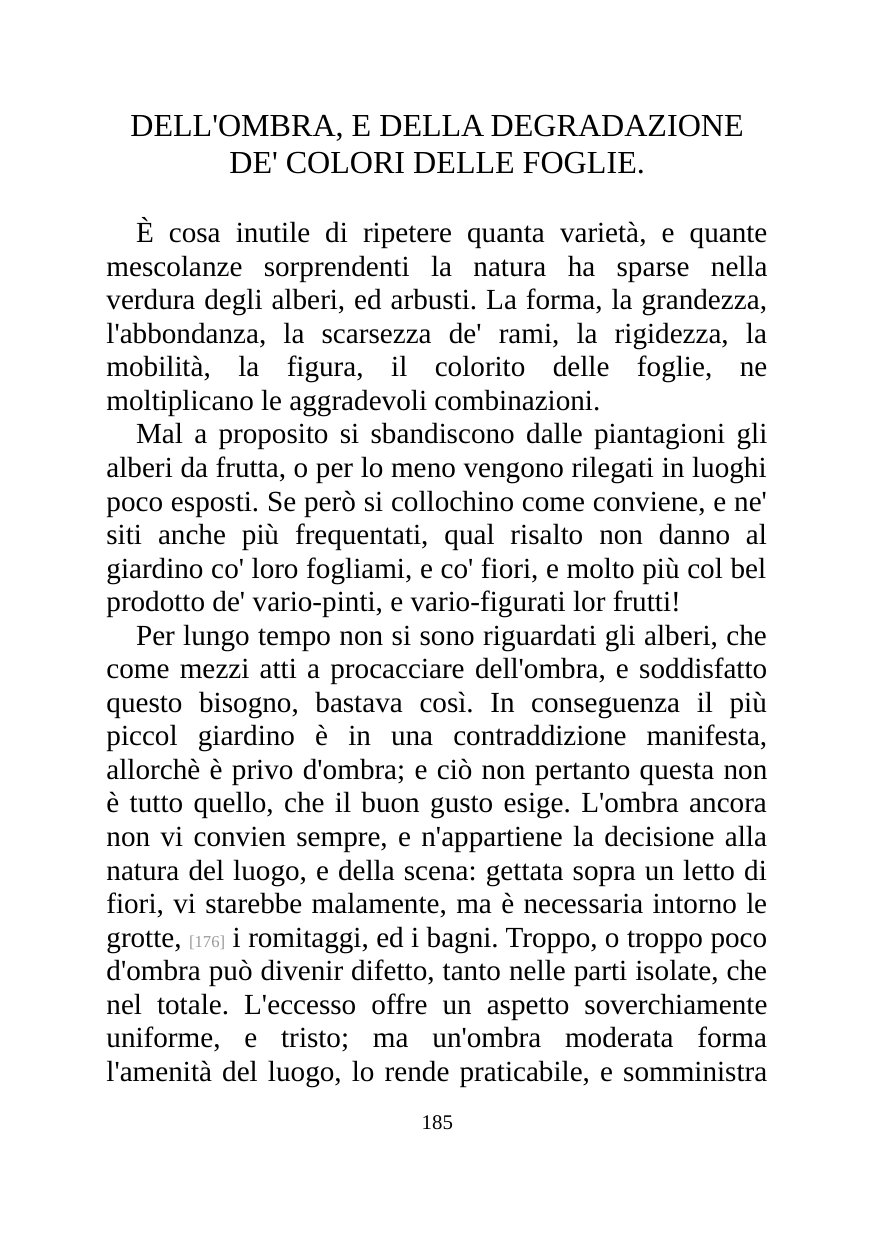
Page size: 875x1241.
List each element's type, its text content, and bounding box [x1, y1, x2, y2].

text Per lungo tempo non si sono riguardati gli alberi, che come mezzi atti a procacciare dell'ombra, e soddisfatto questo bisogno, bastava così. In conseguenza il più piccol giardino è in una contraddizione manifesta, allorchè è privo d'ombra; e ciò non pertanto questa non è tutto quello, che il buon gusto esige. L'ombra ancora non vi convien sempre, e n'appartiene la decisione alla natura del luogo, e della scena: gettata sopra un letto di fiori, vi starebbe malamente, ma è necessaria intorno le grotte, [176] i romitaggi, ed i bagni. Troppo, o troppo poco d'ombra può divenir difetto, tanto nelle parti isolate, che nel totale. L'eccesso offre un aspetto soverchiamente uniforme, e tristo; ma un'ombra moderata forma l'amenità del luogo, lo rende praticabile, e somministra [106, 618, 768, 1087]
text Mal a proposito si sbandiscono dalle piantagioni gli alberi da frutta, o per lo meno vengono rilegati in luoghi poco esposti. Se però si collochino come conviene, e ne' siti anche più frequentati, qual risalto non danno al giardino co' loro fogliami, e co' fiori, e molto più col bel prodotto de' vario-pinti, e vario-figurati lor frutti! [106, 417, 768, 618]
text È cosa inutile di ripetere quanta varietà, e quante mescolanze sorprendenti la natura ha sparse nella verdura degli alberi, ed arbusti. La forma, la grandezza, l'abbondanza, la scarsezza de' rami, la rigidezza, la mobilità, la figura, il colorito delle foglie, ne moltiplicano le aggradevoli combinazioni. [106, 215, 768, 417]
subtitle DELL'OMBRA, E DELLA DEGRADAZIONE DE' COLORI DELLE FOGLIE. [106, 106, 768, 180]
